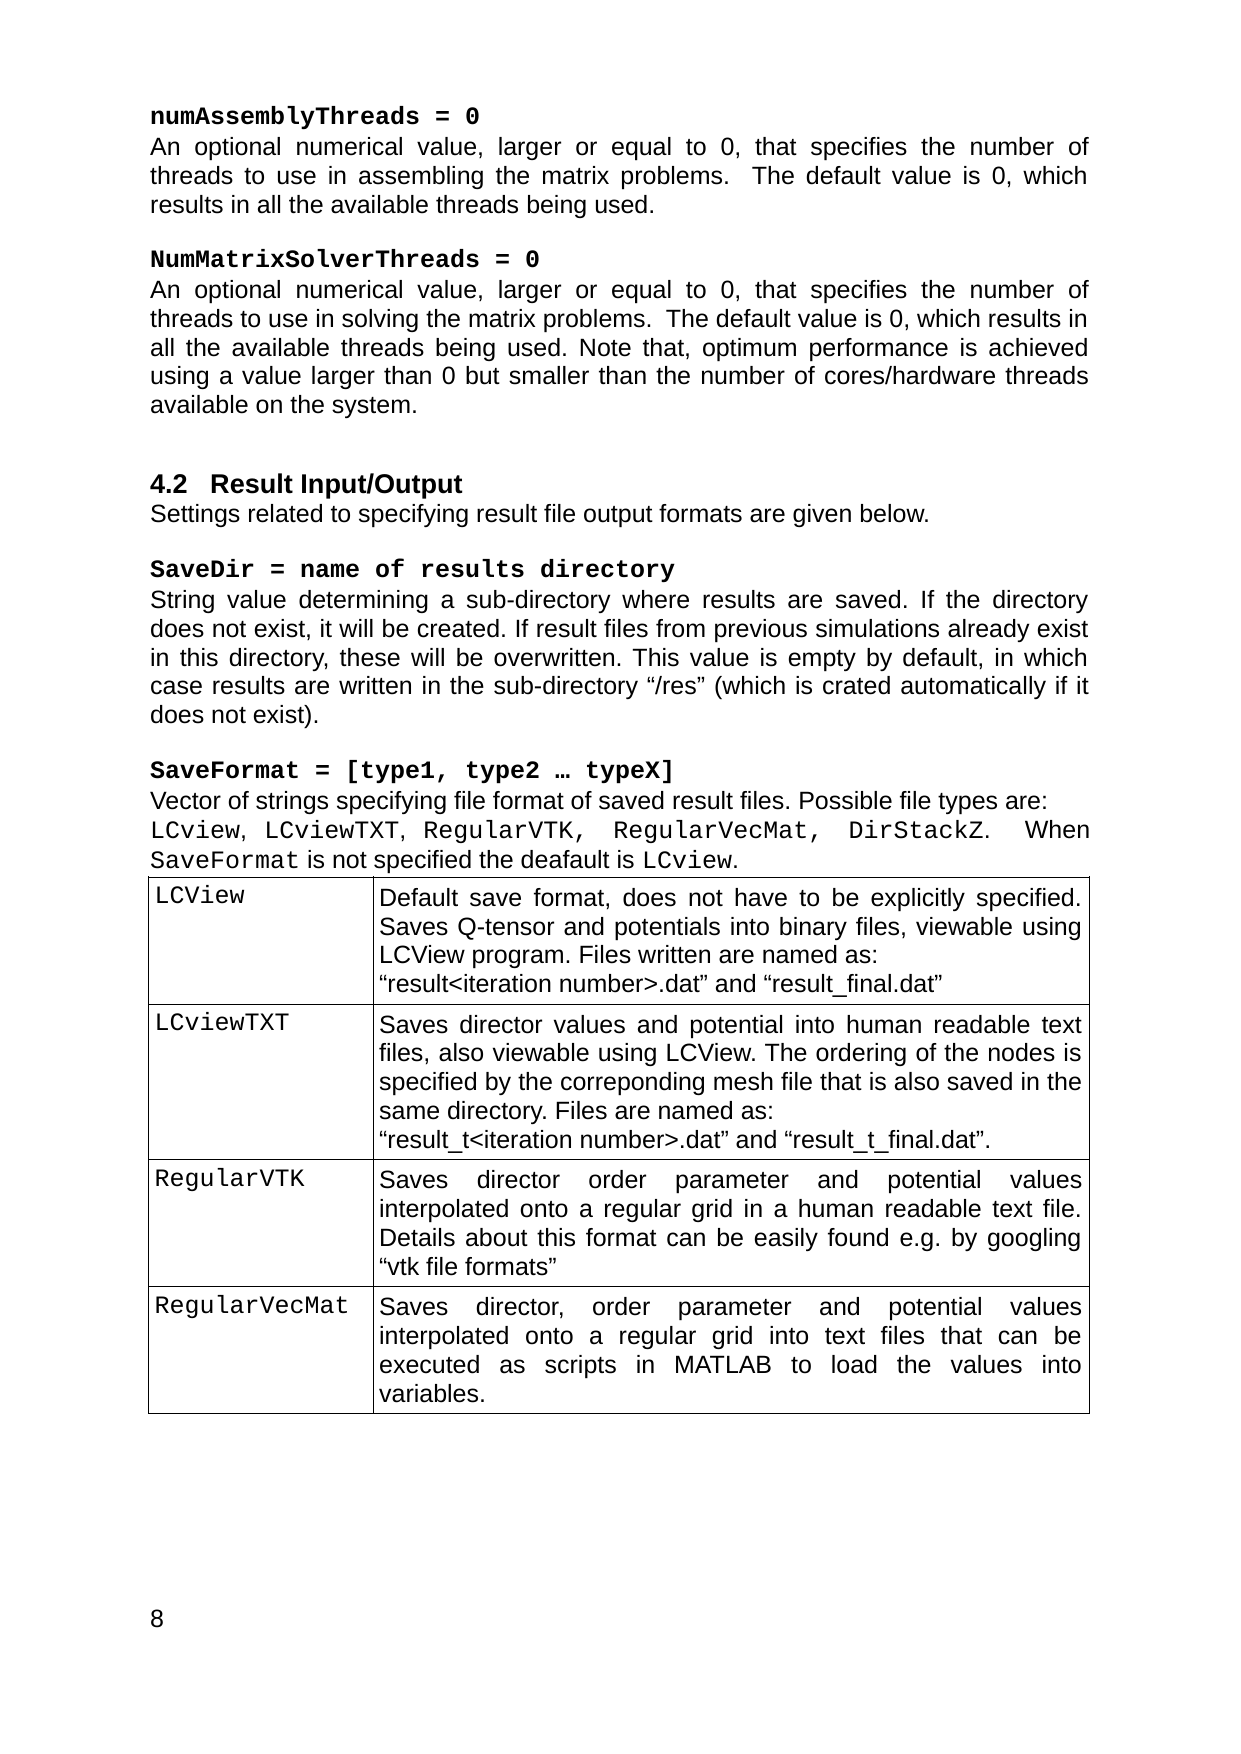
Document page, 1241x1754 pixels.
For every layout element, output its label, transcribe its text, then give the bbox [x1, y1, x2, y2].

table_cell RegularVecMat [149, 1287, 373, 1413]
table_cell Saves director, order parameter and potential values interpolated onto a regular grid into text files that can be executed as scripts in MATLAB to load the values into variables. [374, 1287, 1089, 1413]
text SaveFormat = [type1, type2 … typeX] [150, 757, 1090, 786]
table_cell RegularVTK [149, 1160, 373, 1286]
table_cell LCviewTXT [149, 1005, 373, 1159]
text SaveDir = name of results directory [150, 557, 1090, 585]
table_header LCView [149, 878, 373, 1003]
text Settings related to specifying result file output formats are given below. [150, 499, 1090, 528]
table_cell Saves director order parameter and potential values interpolated onto a regular grid in a human readable text file. Details about this format can be easily found e.g. by googling “vtk file formats” [374, 1160, 1089, 1286]
text numAssemblyThreads = 0 [150, 104, 1090, 132]
text Vector of strings specifying file format of saved result files. Possible file types are: [150, 786, 1090, 814]
subtitle Result Input/Output [150, 468, 1090, 499]
table_header Default save format, does not have to be explicitly specified. Saves Q-tensor and potentials into binary files, viewable using LCView program. Files written are named as: “result<iteration number>.dat” and “result_final.dat” [374, 878, 1089, 1003]
text String value determining a sub-directory where results are saved. If the directory does not exist, it will be created. If result files from previous simulations already exist in this directory, these will be overwritten. This value is empty by default, in which case results are written in the sub-directory “/res” (which is crated automatically if it does not exist). [150, 585, 1090, 729]
text NumMatrixSolverThreads = 0 [150, 247, 1090, 275]
text An optional numerical value, larger or equal to 0, that specifies the number of threads to use in assembling the matrix problems. The default value is 0, which results in all the available threads being used. [150, 132, 1090, 218]
text LCview, LCviewTXT, RegularVTK, RegularVecMat, DirStackZ. When SaveFormat is not specified the deafault is LCview. [150, 814, 1090, 876]
text An optional numerical value, larger or equal to 0, that specifies the number of threads to use in solving the matrix problems. The default value is 0, which results in all the available threads being used. Note that, optimum performance is achieved using a value larger than 0 but smaller than the number of cores/hardware threads available on the system. [150, 275, 1090, 419]
table_cell Saves director values and potential into human readable text files, also viewable using LCView. The ordering of the nodes is specified by the correponding mesh file that is also saved in the same directory. Files are named as: “result_t<iteration number>.dat” and “result_t_final.dat”. [374, 1005, 1089, 1159]
